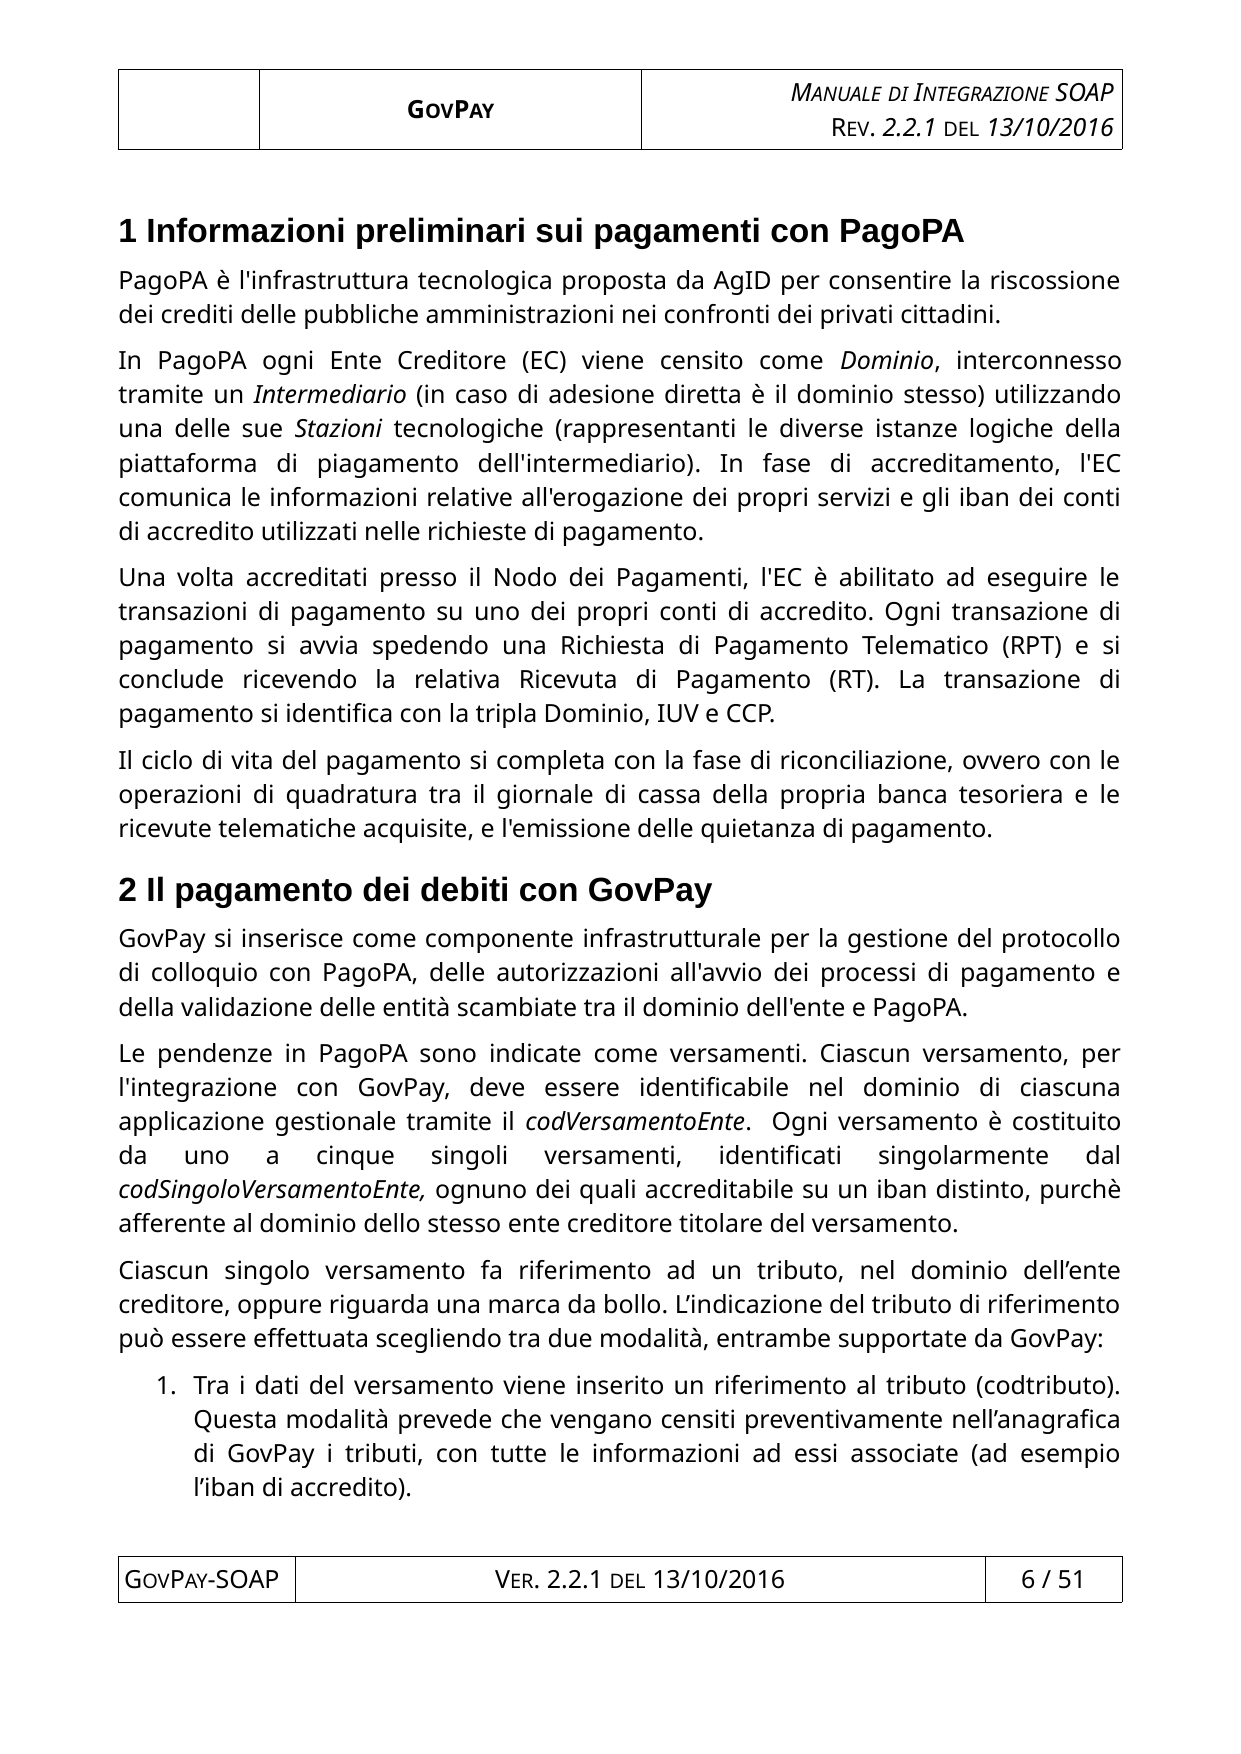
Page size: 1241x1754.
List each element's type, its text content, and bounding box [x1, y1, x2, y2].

text Le pendenze in PagoPA sono indicate come versamenti. Ciascun versamento, per l'integrazione con GovPay, deve essere identificabile nel dominio di ciascuna applicazione gestionale tramite il codVersamentoEnte. Ogni versamento è costituito da uno a cinque singoli versamenti, identificati singolarmente dal codSingoloVersamentoEnte, ognuno dei quali accreditabile su un iban distinto, purchè afferente al dominio dello stesso ente creditore titolare del versamento. [118, 1036, 1122, 1240]
text Ciascun singolo versamento fa riferimento ad un tributo, nel dominio dell’ente creditore, oppure riguarda una marca da bollo. L’indicazione del tributo di riferimento può essere effettuata scegliendo tra due modalità, entrambe supportate da GovPay: [118, 1253, 1122, 1355]
subtitle Informazioni preliminari sui pagamenti con PagoPA [118, 211, 1122, 250]
subtitle Il pagamento dei debiti con GovPay [118, 870, 1122, 908]
list Tra i dati del versamento viene inserito un riferimento al tributo (codtributo). Questa modalità prevede che vengano censiti preventivamente nell’anagrafica di GovPay i tributi, con tutte le informazioni ad essi associate (ad esempio l’iban di accredito). [156, 1367, 1122, 1503]
text In PagoPA ogni Ente Creditore (EC) viene censito come Dominio, interconnesso tramite un Intermediario (in caso di adesione diretta è il dominio stesso) utilizzando una delle sue Stazioni tecnologiche (rappresentanti le diverse istanze logiche della piattaforma di piagamento dell'intermediario). In fase di accreditamento, l'EC comunica le informazioni relative all'erogazione dei propri servizi e gli iban dei conti di accredito utilizzati nelle richieste di pagamento. [118, 343, 1122, 547]
text GovPay si inserisce come componente infrastrutturale per la gestione del protocollo di colloquio con PagoPA, delle autorizzazioni all'avvio dei processi di pagamento e della validazione delle entità scambiate tra il dominio dell'ente e PagoPA. [118, 921, 1122, 1023]
text Il ciclo di vita del pagamento si completa con la fase di riconciliazione, ovvero con le operazioni di quadratura tra il giornale di cassa della propria banca tesoriera e le ricevute telematiche acquisite, e l'emissione delle quietanza di pagamento. [118, 743, 1122, 845]
text Una volta accreditati presso il Nodo dei Pagamenti, l'EC è abilitato ad eseguire le transazioni di pagamento su uno dei propri conti di accredito. Ogni transazione di pagamento si avvia spedendo una Richiesta di Pagamento Telematico (RPT) e si conclude ricevendo la relativa Ricevuta di Pagamento (RT). La transazione di pagamento si identifica con la tripla Dominio, IUV e CCP. [118, 560, 1122, 730]
text PagoPA è l'infrastruttura tecnologica proposta da AgID per consentire la riscossione dei crediti delle pubbliche amministrazioni nei confronti dei privati cittadini. [118, 262, 1122, 331]
